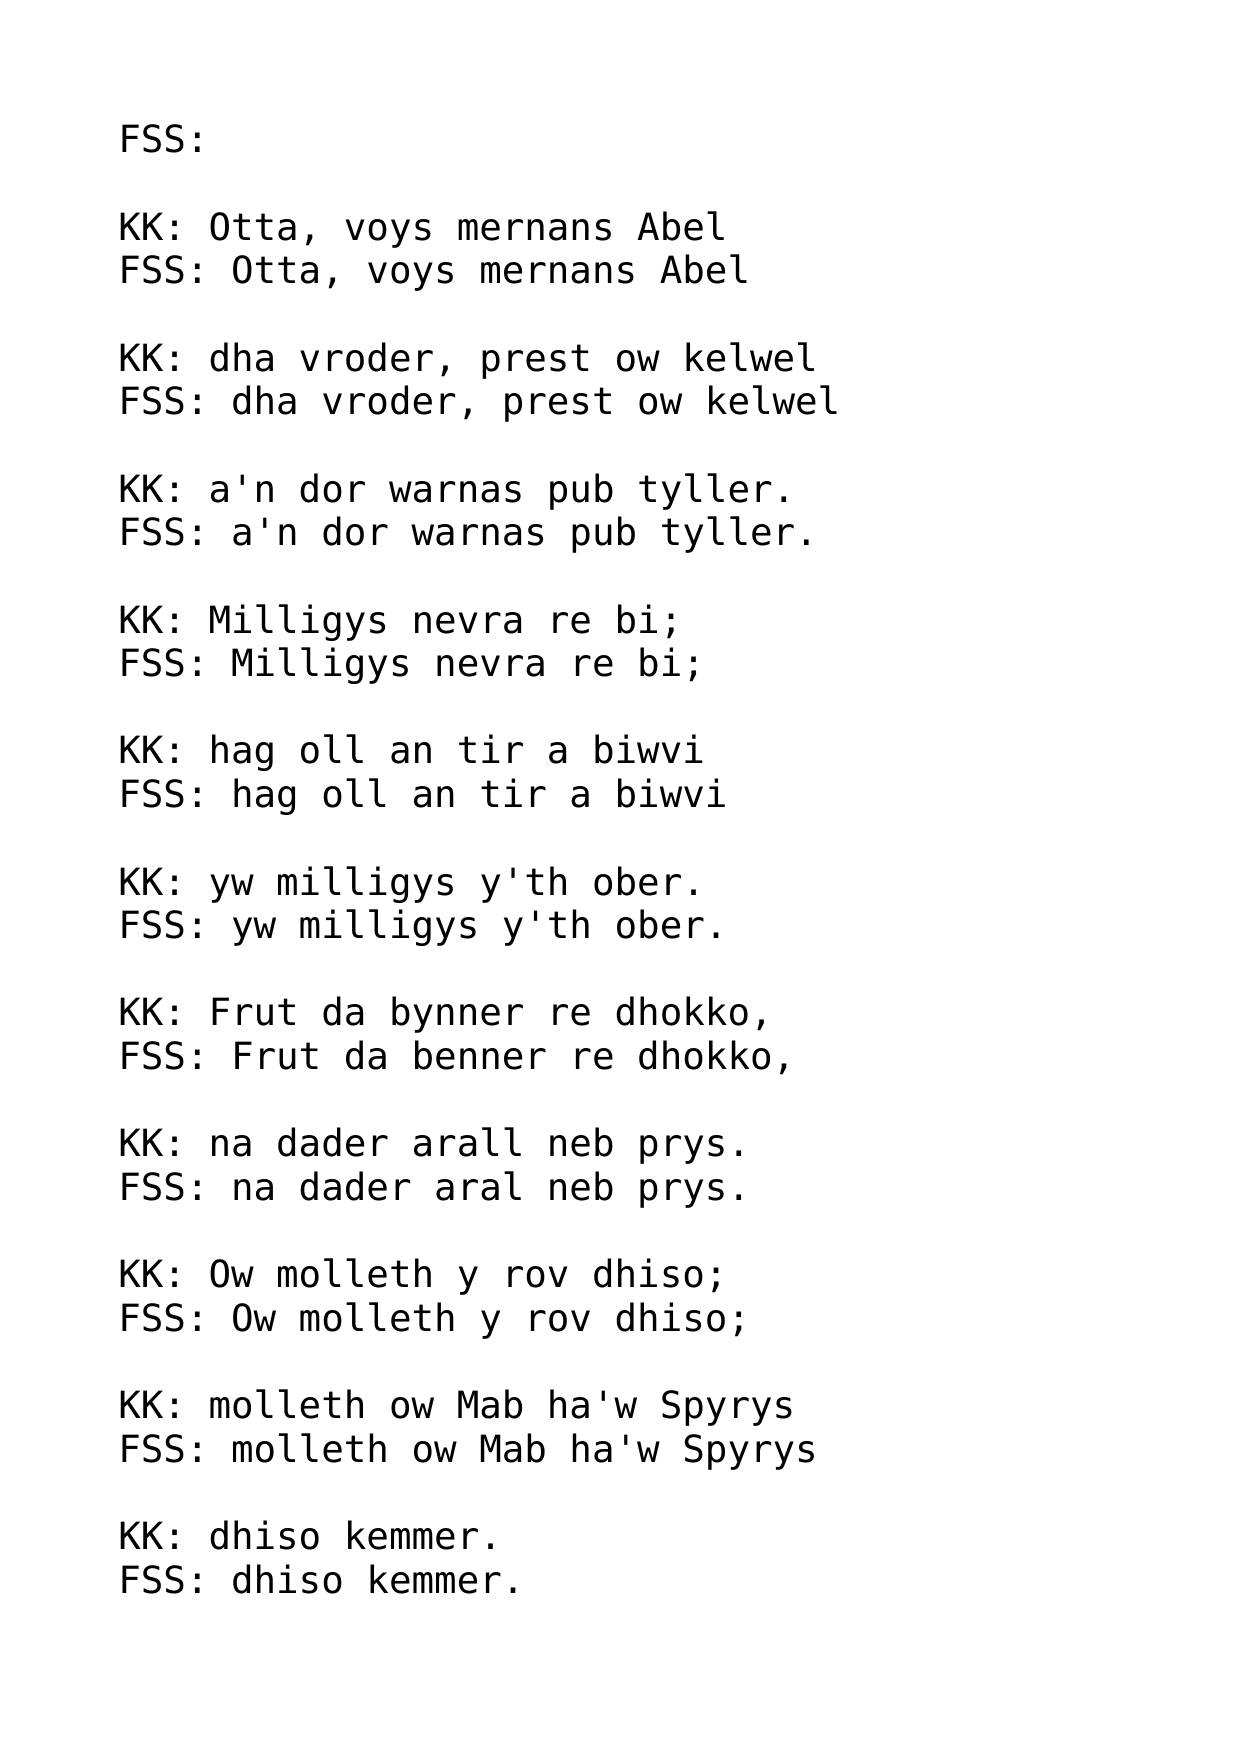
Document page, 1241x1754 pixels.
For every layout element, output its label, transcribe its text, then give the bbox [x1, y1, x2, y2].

text KK: yw milligys y'th ober. [118, 860, 1122, 904]
text KK: molleth ow Mab ha'w Spyrys [118, 1384, 1122, 1427]
text FSS: yw milligys y'th ober. [118, 904, 1122, 947]
text FSS: Ow molleth y rov dhiso; [118, 1297, 1122, 1340]
text KK: a'n dor warnas pub tyller. [118, 467, 1122, 511]
text FSS: Milligys nevra re bi; [118, 642, 1122, 686]
text KK: dhiso kemmer. [118, 1515, 1122, 1558]
text FSS: [118, 118, 1122, 162]
text KK: Otta, voys mernans Abel [118, 205, 1122, 249]
text FSS: dha vroder, prest ow kelwel [118, 380, 1122, 424]
text FSS: hag oll an tir a biwvi [118, 773, 1122, 816]
text FSS: Frut da benner re dhokko, [118, 1035, 1122, 1078]
text FSS: Otta, voys mernans Abel [118, 249, 1122, 293]
text FSS: na dader aral neb prys. [118, 1166, 1122, 1209]
text KK: Milligys nevra re bi; [118, 598, 1122, 642]
text FSS: molleth ow Mab ha'w Spyrys [118, 1427, 1122, 1471]
text KK: dha vroder, prest ow kelwel [118, 336, 1122, 380]
text KK: na dader arall neb prys. [118, 1122, 1122, 1166]
text KK: Frut da bynner re dhokko, [118, 991, 1122, 1035]
text KK: Ow molleth y rov dhiso; [118, 1253, 1122, 1297]
text FSS: dhiso kemmer. [118, 1558, 1122, 1602]
text KK: hag oll an tir a biwvi [118, 729, 1122, 773]
text FSS: a'n dor warnas pub tyller. [118, 511, 1122, 554]
